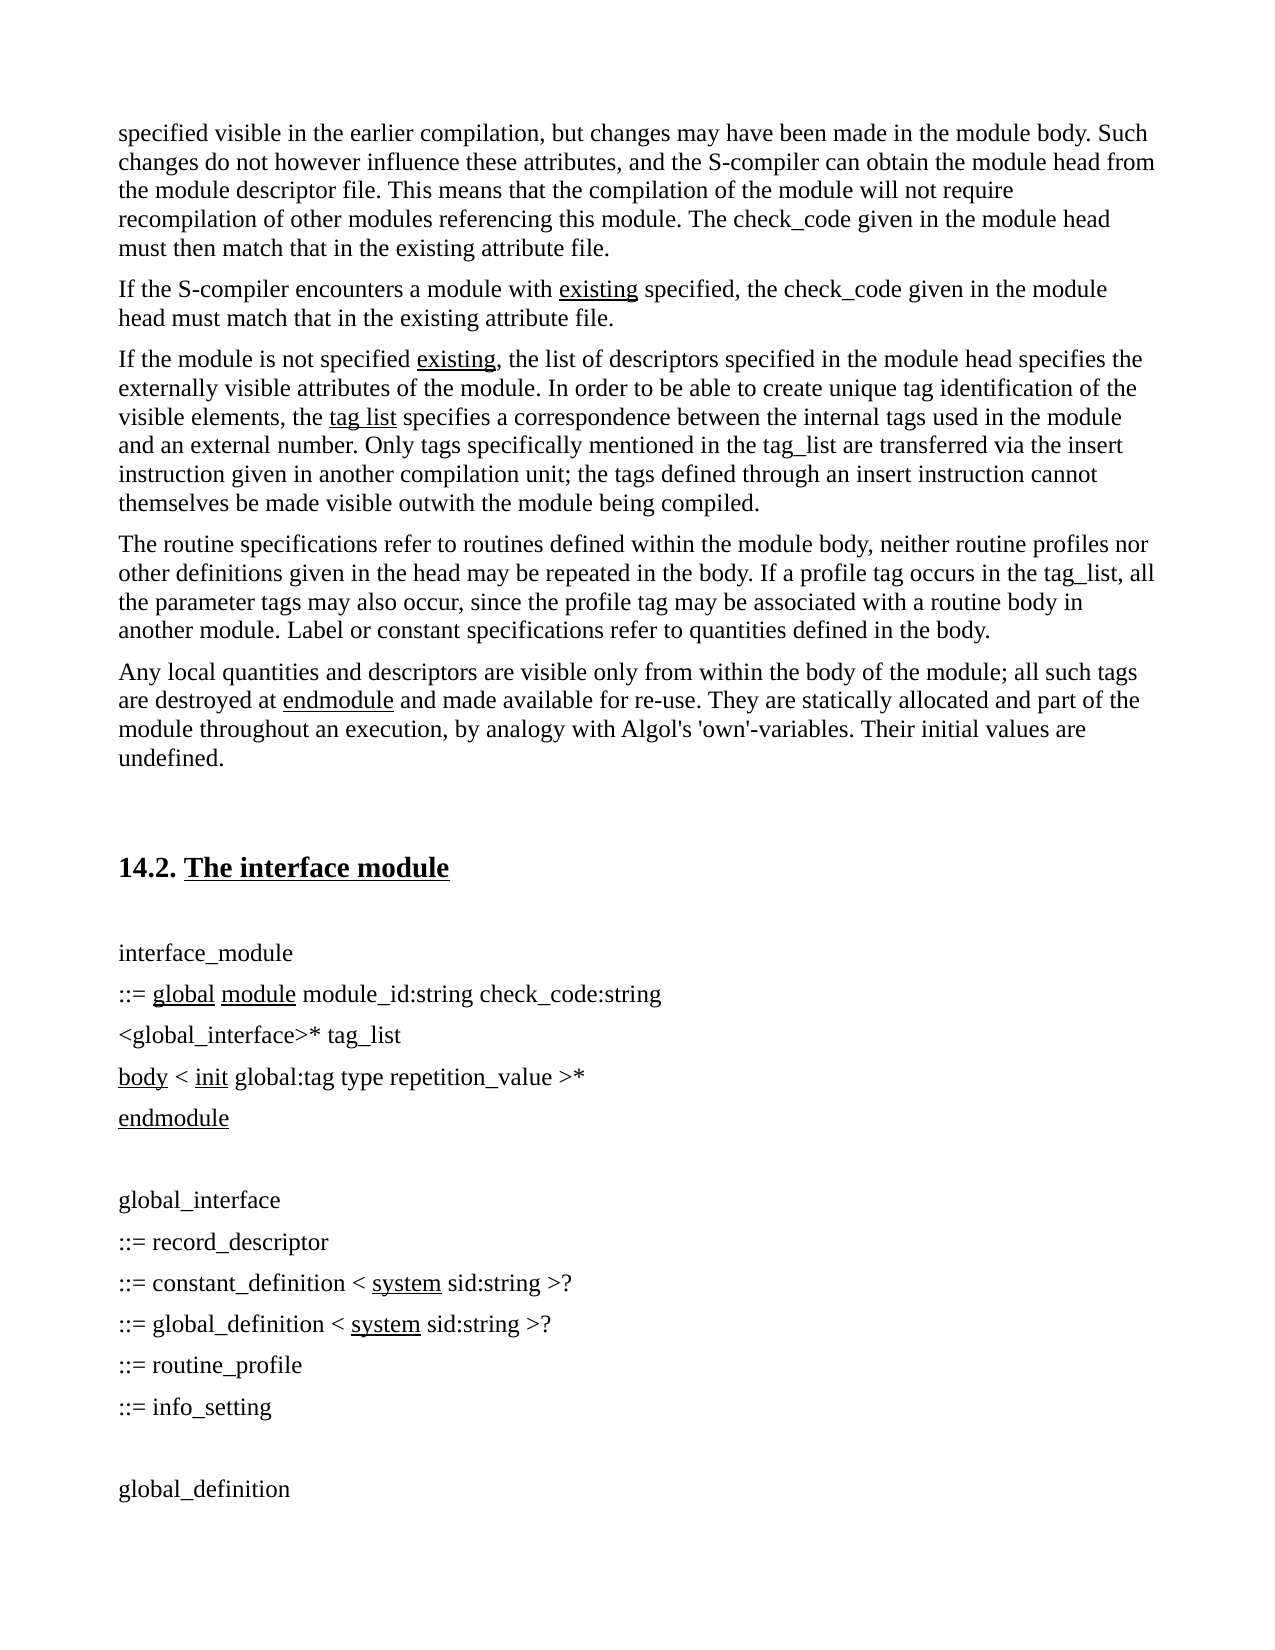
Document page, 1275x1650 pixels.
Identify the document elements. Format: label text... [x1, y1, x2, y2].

text ::= global module module_id:string check_code:string [118, 979, 1157, 1008]
text ::= info_setting [118, 1392, 1157, 1420]
text ::= constant_definition < system sid:string >? [118, 1268, 1157, 1297]
text global_definition [118, 1474, 1157, 1503]
text If the S-compiler encounters a module with existing specified, the check_code given in the module head must match that in the existing attribute file. [118, 274, 1157, 332]
text If the module is not specified existing, the list of descriptors specified in the module head specifies the externally visible attributes of the module. In order to be able to create unique tag identification of the visible elements, the tag list specifies a correspondence between the internal tags used in the module and an external number. Only tags specifically mentioned in the tag_list are transferred via the insert instruction given in another compilation unit; the tags defined through an insert instruction cannot themselves be made visible outwith the module being compiled. [118, 344, 1157, 517]
text ::= global_definition < system sid:string >? [118, 1309, 1157, 1338]
text global_interface [118, 1185, 1157, 1214]
text The routine specifications refer to routines defined within the module body, neither routine profiles nor other definitions given in the head may be repeated in the body. If a profile tag occurs in the tag_list, all the parameter tags may also occur, since the profile tag may be associated with a routine body in another module. Label or constant specifications refer to quantities defined in the body. [118, 529, 1157, 644]
text specified visible in the earlier compilation, but changes may have been made in the module body. Such changes do not however influence these attributes, and the S-compiler can obtain the module head from the module descriptor file. This means that the compilation of the module will not require recompilation of other modules referencing this module. The check_code given in the module head must then match that in the existing attribute file. [118, 118, 1157, 262]
text endmodule [118, 1103, 1157, 1132]
text interface_module [118, 938, 1157, 967]
text ::= routine_profile [118, 1350, 1157, 1379]
text Any local quantities and descriptors are visible only from within the body of the module; all such tags are destroyed at endmodule and made available for re-use. They are statically allocated and part of the module throughout an execution, by analogy with Algol's 'own'-variables. Their initial values are undefined. [118, 657, 1157, 772]
subtitle 14.2. The interface module [118, 851, 1157, 884]
text body < init global:tag type repetition_value >* [118, 1062, 1157, 1090]
text <global_interface>* tag_list [118, 1020, 1157, 1049]
text ::= record_descriptor [118, 1227, 1157, 1255]
